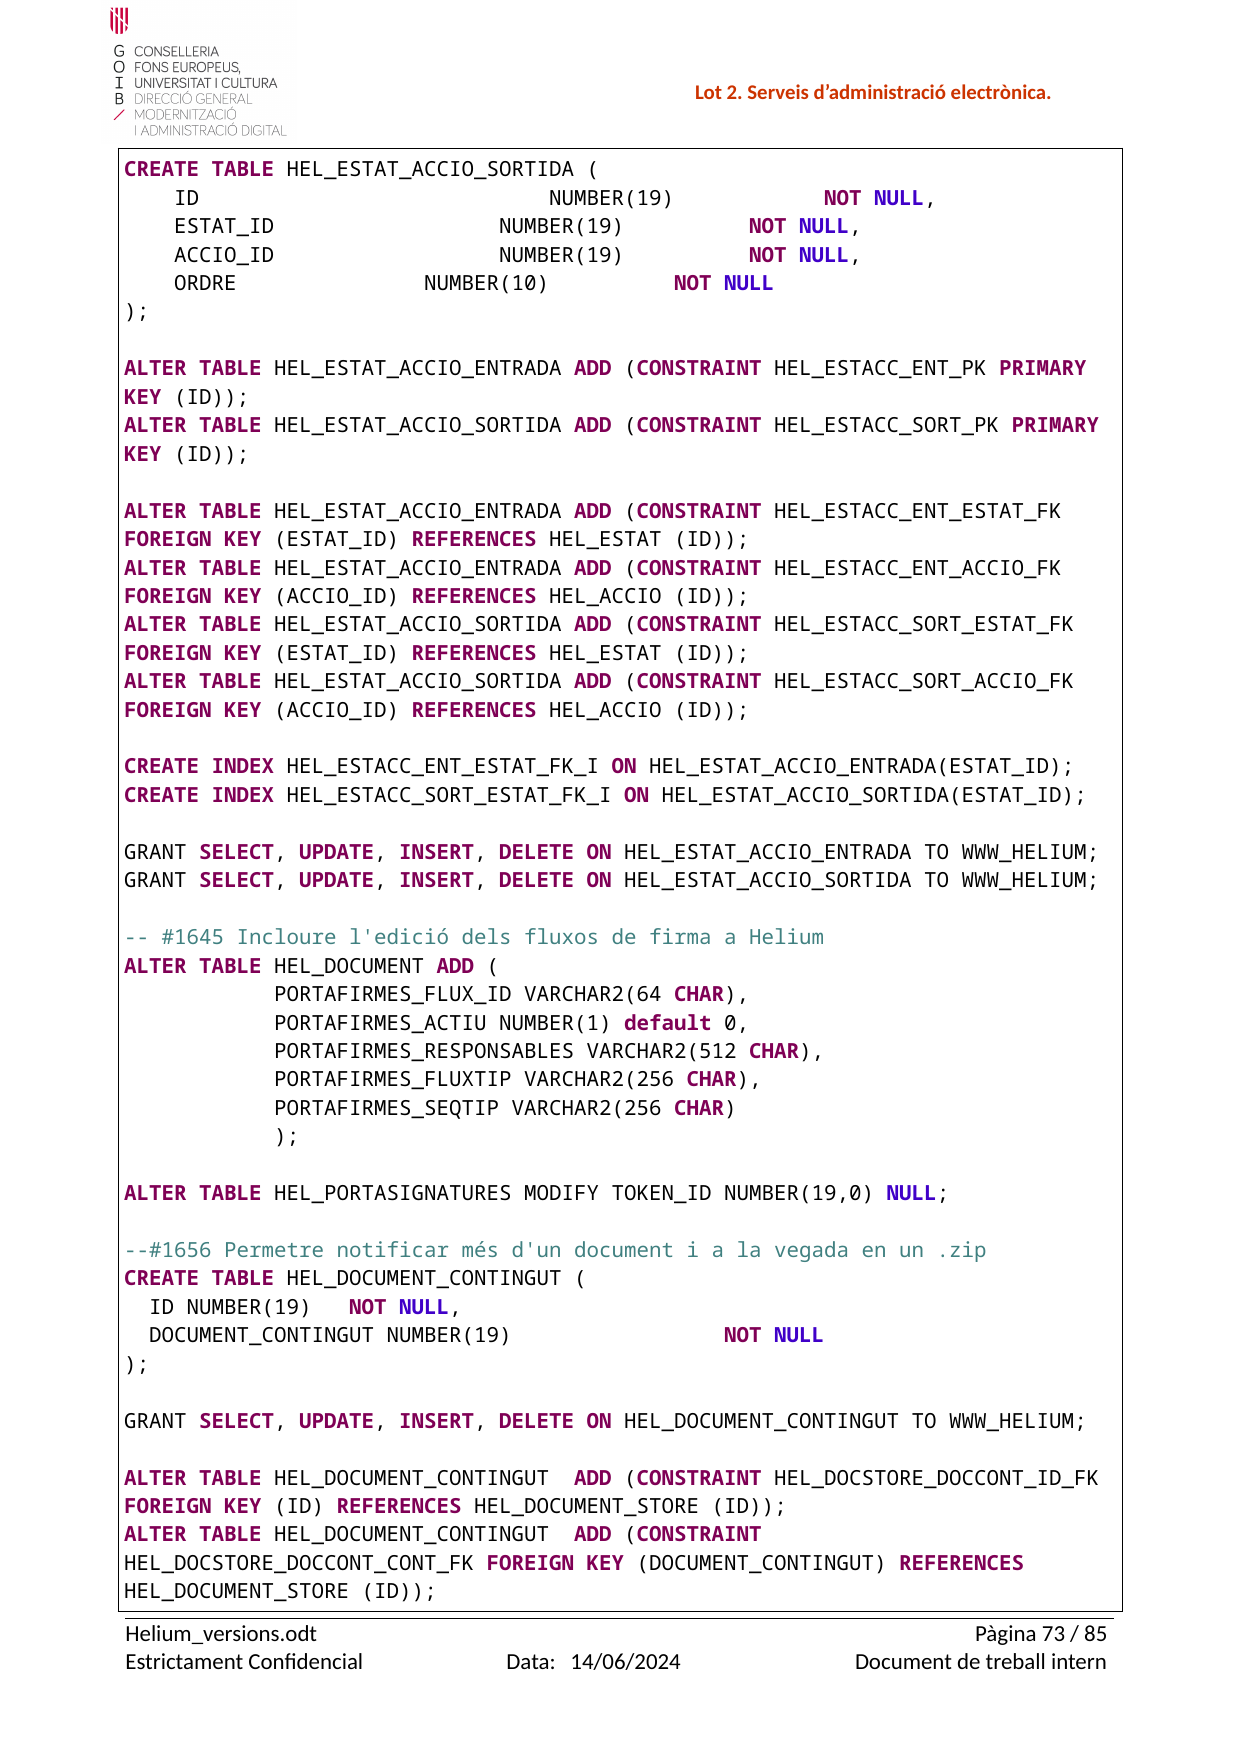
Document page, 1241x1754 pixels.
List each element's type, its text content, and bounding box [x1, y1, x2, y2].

table_header CREATE TABLE HEL_ESTAT_ACCIO_SORTIDA ( ID NUMBER(19) NOT NULL, ESTAT_ID NUMBER(19) NOT NULL, ACCIO_ID NUMBER(19) NOT NULL, ORDRE NUMBER(10) NOT NULL ); ALTER TABLE HEL_ESTAT_ACCIO_ENTRADA ADD (CONSTRAINT HEL_ESTACC_ENT_PK PRIMARY KEY (ID)); ALTER TABLE HEL_ESTAT_ACCIO_SORTIDA ADD (CONSTRAINT HEL_ESTACC_SORT_PK PRIMARY KEY (ID)); ALTER TABLE HEL_ESTAT_ACCIO_ENTRADA ADD (CONSTRAINT HEL_ESTACC_ENT_ESTAT_FK FOREIGN KEY (ESTAT_ID) REFERENCES HEL_ESTAT (ID)); ALTER TABLE HEL_ESTAT_ACCIO_ENTRADA ADD (CONSTRAINT HEL_ESTACC_ENT_ACCIO_FK FOREIGN KEY (ACCIO_ID) REFERENCES HEL_ACCIO (ID)); ALTER TABLE HEL_ESTAT_ACCIO_SORTIDA ADD (CONSTRAINT HEL_ESTACC_SORT_ESTAT_FK FOREIGN KEY (ESTAT_ID) REFERENCES HEL_ESTAT (ID)); ALTER TABLE HEL_ESTAT_ACCIO_SORTIDA ADD (CONSTRAINT HEL_ESTACC_SORT_ACCIO_FK FOREIGN KEY (ACCIO_ID) REFERENCES HEL_ACCIO (ID)); CREATE INDEX HEL_ESTACC_ENT_ESTAT_FK_I ON HEL_ESTAT_ACCIO_ENTRADA(ESTAT_ID); CREATE INDEX HEL_ESTACC_SORT_ESTAT_FK_I ON HEL_ESTAT_ACCIO_SORTIDA(ESTAT_ID); GRANT SELECT, UPDATE, INSERT, DELETE ON HEL_ESTAT_ACCIO_ENTRADA TO WWW_HELIUM; GRANT SELECT, UPDATE, INSERT, DELETE ON HEL_ESTAT_ACCIO_SORTIDA TO WWW_HELIUM; -- #1645 Incloure l'edició dels fluxos de firma a Helium ALTER TABLE HEL_DOCUMENT ADD ( PORTAFIRMES_FLUX_ID VARCHAR2(64 CHAR), PORTAFIRMES_ACTIU NUMBER(1) default 0, PORTAFIRMES_RESPONSABLES VARCHAR2(512 CHAR), PORTAFIRMES_FLUXTIP VARCHAR2(256 CHAR), PORTAFIRMES_SEQTIP VARCHAR2(256 CHAR) ); ALTER TABLE HEL_PORTASIGNATURES MODIFY TOKEN_ID NUMBER(19,0) NULL; --#1656 Permetre notificar més d'un document i a la vegada en un .zip CREATE TABLE HEL_DOCUMENT_CONTINGUT ( ID NUMBER(19) NOT NULL, DOCUMENT_CONTINGUT NUMBER(19) NOT NULL ); GRANT SELECT, UPDATE, INSERT, DELETE ON HEL_DOCUMENT_CONTINGUT TO WWW_HELIUM; ALTER TABLE HEL_DOCUMENT_CONTINGUT ADD (CONSTRAINT HEL_DOCSTORE_DOCCONT_ID_FK FOREIGN KEY (ID) REFERENCES HEL_DOCUMENT_STORE (ID)); ALTER TABLE HEL_DOCUMENT_CONTINGUT ADD (CONSTRAINT HEL_DOCSTORE_DOCCONT_CONT_FK FOREIGN KEY (DOCUMENT_CONTINGUT) REFERENCES HEL_DOCUMENT_STORE (ID)); [119, 149, 1122, 1611]
picture [100, 0, 297, 144]
